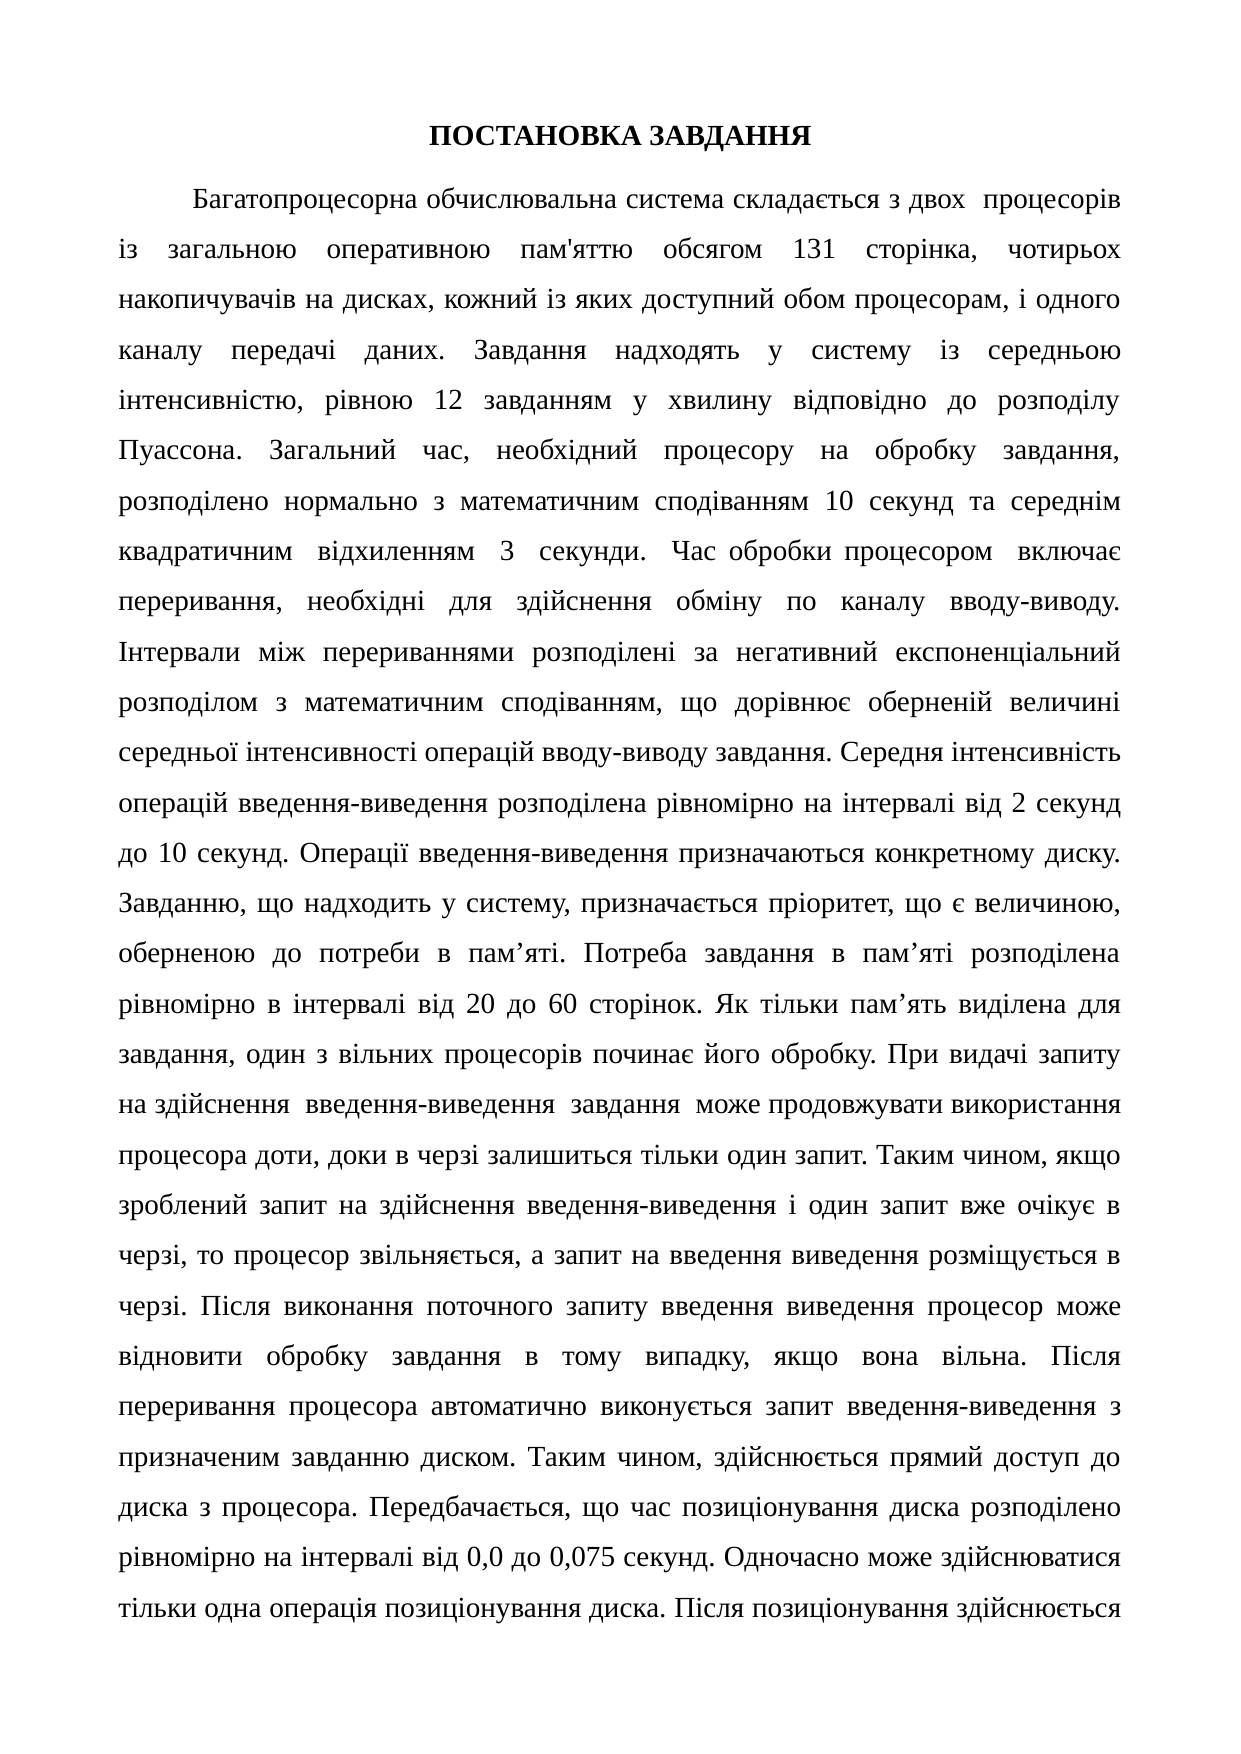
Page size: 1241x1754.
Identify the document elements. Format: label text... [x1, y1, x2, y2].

subtitle Постановка завдання [118, 118, 1122, 152]
text Багатопроцесорна обчислювальна система складається з двох процесорів із загальною оперативною пам'яттю обсягом 131 сторінка, чотирьох накопичувачів на дисках, кожний із яких доступний обом процесорам, і одного каналу передачі даних. Завдання надходять у систему із середньою інтенсивністю, рівною 12 завданням у хвилину відповідно до розподілу Пуассона. Загальний час, необхідний процесору на обробку завдання, розподілено нормально з математичним сподіванням 10 секунд та середнім квадратичним відхиленням 3 секунди. Час обробки процесором включає переривання, необхідні для здійснення обміну по каналу вводу-виводу. Інтервали між перериваннями розподілені за негативний експоненціальний розподілом з математичним сподіванням, що дорівнює оберненій величині середньої інтенсивності операцій вводу-виводу завдання. Середня інтенсивність операцій введення-виведення розподілена рівномірно на інтервалі від 2 секунд до 10 секунд. Операції введення-виведення призначаються конкретному диску. Завданню, що надходить у систему, призначається пріоритет, що є величиною, оберненою до потреби в пам’яті. Потреба завдання в пам’яті розподілена рівномірно в інтервалі від 20 до 60 сторінок. Як тільки пам’ять виділена для завдання, один з вільних процесорів починає його обробку. При видачі запиту на здійснення введення-виведення завдання може продовжувати використання процесора доти, доки в черзі залишиться тільки один запит. Таким чином, якщо зроблений запит на здійснення введення-виведення і один запит вже очікує в черзі, то процесор звільняється, а запит на введення виведення розміщується в черзі. Після виконання поточного запиту введення виведення процесор може відновити обробку завдання в тому випадку, якщо вона вільна. Після переривання процесора автоматично виконується запит введення-виведення з призначеним завданню диском. Таким чином, здійснюється прямий доступ до диска з процесора. Передбачається, що час позиціонування диска розподілено рівномірно на інтервалі від 0,0 до 0,075 секунд. Одночасно може здійснюватися тільки одна операція позиціонування диска. Після позиціонування здійснюється [118, 181, 1122, 1623]
